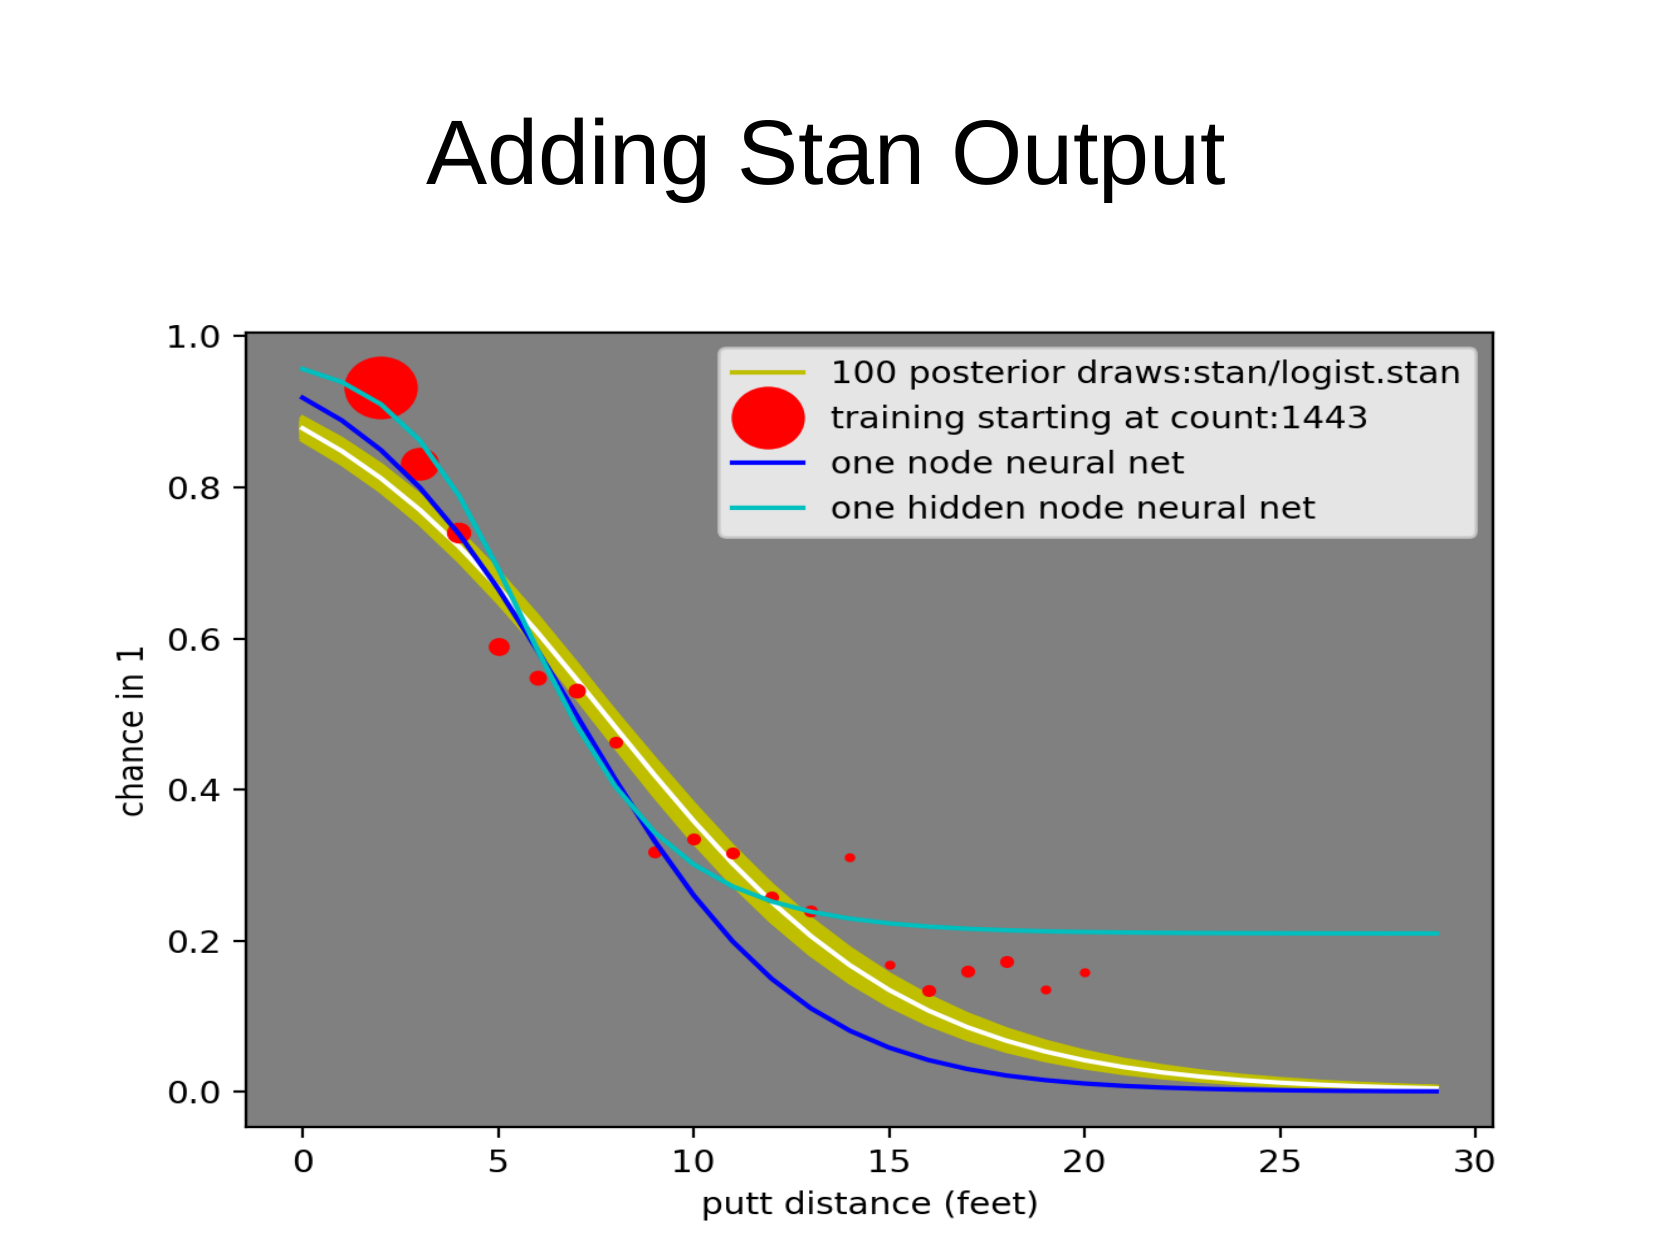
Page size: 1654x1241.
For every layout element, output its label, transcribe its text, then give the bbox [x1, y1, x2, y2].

picture [45, 209, 1654, 1241]
title Adding Stan Output [82, 49, 1571, 209]
